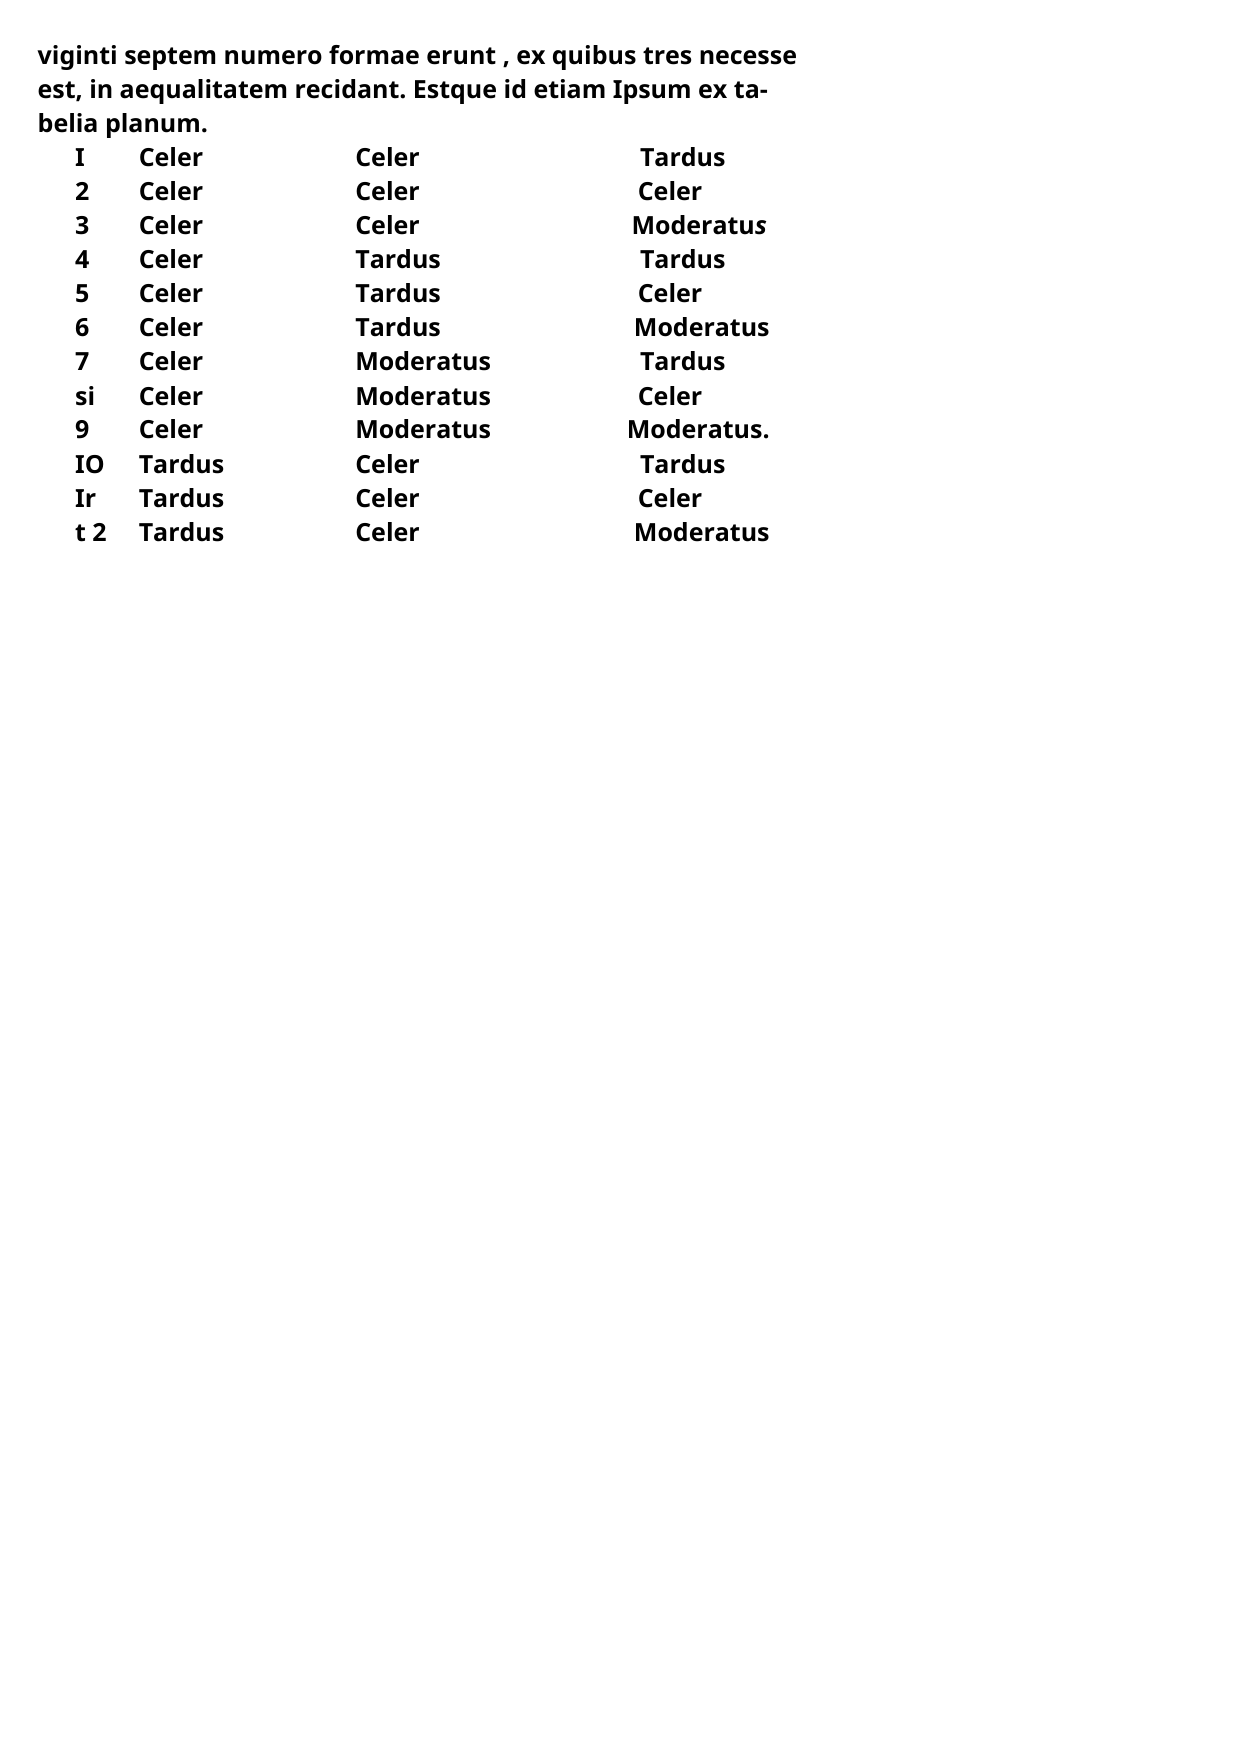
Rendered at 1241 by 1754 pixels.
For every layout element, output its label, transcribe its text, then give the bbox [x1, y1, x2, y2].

text 4 Celer Tardus Tardus [37, 242, 1203, 276]
text 5 Celer Tardus Celer [37, 276, 1203, 310]
text viginti septem numero formae erunt , ex quibus tres necesse est, in aequalitatem recidant. Estque id etiam Ipsum ex ta- belia planum. [37, 37, 1203, 140]
text IO Tardus Celer Tardus [37, 446, 1203, 480]
text 6 Celer Tardus Moderatus [37, 310, 1203, 344]
text t 2 Tardus Celer Moderatus [37, 514, 1203, 548]
text si Celer Moderatus Celer [37, 378, 1203, 412]
text 3 Celer Celer Moderatus [37, 208, 1203, 242]
text Ir Tardus Celer Celer [37, 480, 1203, 514]
text 2 Celer Celer Celer [37, 174, 1203, 208]
text 7 Celer Moderatus Tardus [37, 344, 1203, 378]
text I Celer Celer Tardus [37, 140, 1203, 174]
text 9 Celer Moderatus Moderatus. [37, 412, 1203, 446]
